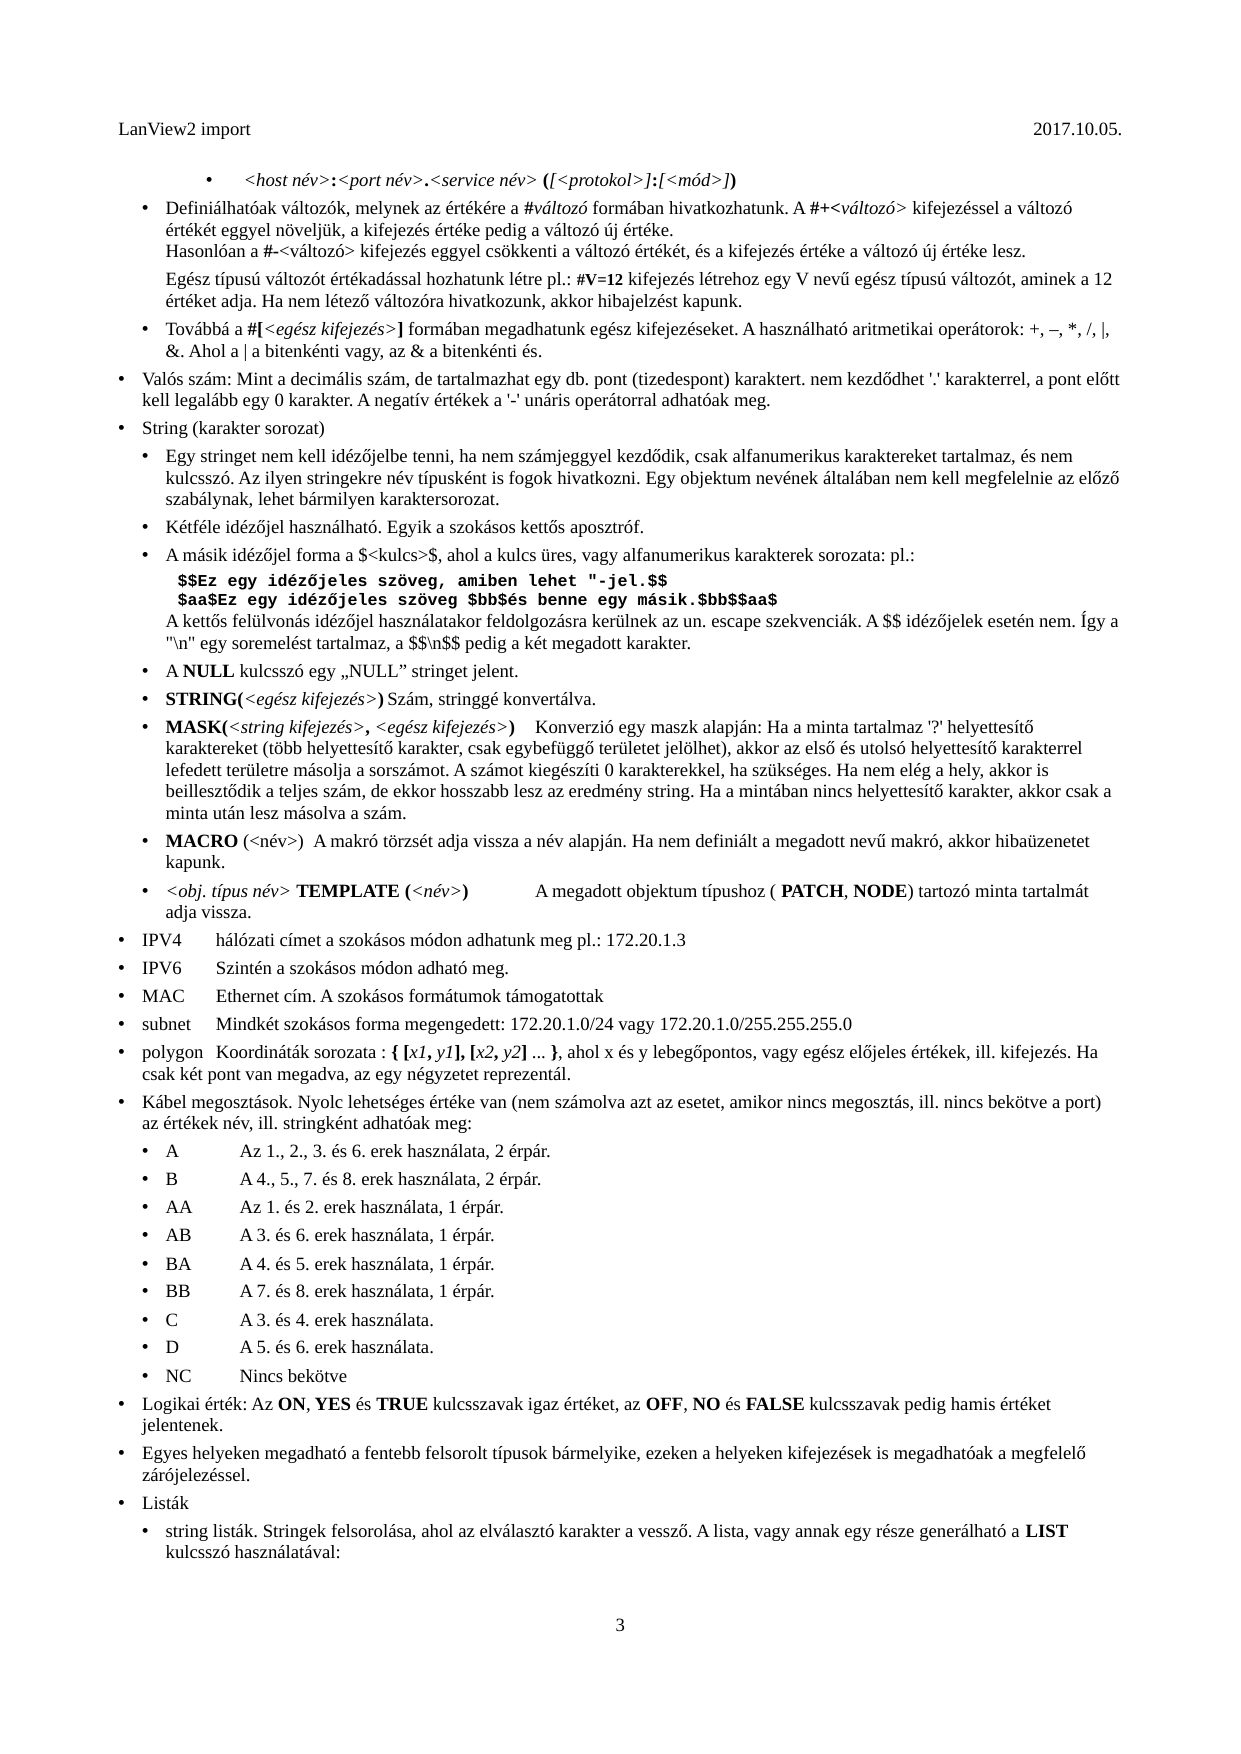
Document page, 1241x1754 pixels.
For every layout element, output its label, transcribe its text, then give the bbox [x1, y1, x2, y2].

list <host név>:<port név>.<service név> ([<protokol>]:[<mód>]) [206, 169, 1122, 191]
list A másik idézőjel forma a $<kulcs>$, ahol a kulcs üres, vagy alfanumerikus karakterek sorozata: pl.: [142, 544, 1122, 566]
list Valós szám: Mint a decimális szám, de tartalmazhat egy db. pont (tizedespont) karaktert. nem kezdődhet '.' karakterrel, a pont előtt kell legalább egy 0 karakter. A negatív értékek a '-' unáris operátorral adhatóak meg. [118, 367, 1122, 411]
list Egyes helyeken megadható a fentebb felsorolt típusok bármelyike, ezeken a helyeken kifejezések is megadhatóak a megfelelő zárójelezéssel. [118, 1442, 1122, 1485]
list AA Az 1. és 2. erek használata, 1 érpár. [142, 1196, 1122, 1218]
list Kétféle idézőjel használható. Egyik a szokásos kettős aposztróf. [142, 516, 1122, 538]
list A kettős felülvonás idézőjel használatakor feldolgozásra kerülnek az un. escape szekvenciák. A $$ idézőjelek esetén nem. Így a "\n" egy soremelést tartalmaz, a $$\n$$ pedig a két megadott karakter. [142, 610, 1122, 653]
list D A 5. és 6. erek használata. [142, 1336, 1122, 1358]
list STRING(<egész kifejezés>) Szám, stringgé konvertálva. [142, 688, 1122, 709]
list NC Nincs bekötve [142, 1364, 1122, 1386]
list Továbbá a #[<egész kifejezés>] formában megadhatunk egész kifejezéseket. A használható aritmetikai operátorok: +, –, *, /, |, &. Ahol a | a bitenkénti vagy, az & a bitenkénti és. [142, 318, 1122, 361]
list subnet Mindkét szokásos forma megengedett: 172.20.1.0/24 vagy 172.20.1.0/255.255.255.0 [118, 1013, 1122, 1035]
list A Az 1., 2., 3. és 6. erek használata, 2 érpár. [142, 1140, 1122, 1162]
list Logikai érték: Az ON, YES és TRUE kulcsszavak igaz értéket, az OFF, NO és FALSE kulcsszavak pedig hamis értéket jelentenek. [118, 1392, 1122, 1436]
list String (karakter sorozat) [118, 417, 1122, 439]
list MACRO (<név>) A makró törzsét adja vissza a név alapján. Ha nem definiált a megadott nevű makró, akkor hibaüzenetet kapunk. [142, 830, 1122, 873]
list BA A 4. és 5. erek használata, 1 érpár. [142, 1252, 1122, 1274]
list BB A 7. és 8. erek használata, 1 érpár. [142, 1280, 1122, 1302]
text $aa$Ez egy idézőjeles szöveg $bb$és benne egy másik.$bb$$aa$ [177, 591, 1122, 610]
list AB A 3. és 6. erek használata, 1 érpár. [142, 1224, 1122, 1246]
list IPV4 hálózati címet a szokásos módon adhatunk meg pl.: 172.20.1.3 [118, 929, 1122, 951]
list A NULL kulcsszó egy „NULL” stringet jelent. [142, 659, 1122, 681]
list string listák. Stringek felsorolása, ahol az elválasztó karakter a vessző. A lista, vagy annak egy része generálható a LIST kulcsszó használatával: [142, 1520, 1122, 1563]
list Egy stringet nem kell idézőjelbe tenni, ha nem számjeggyel kezdődik, csak alfanumerikus karaktereket tartalmaz, és nem kulcsszó. Az ilyen stringekre név típusként is fogok hivatkozni. Egy objektum nevének általában nem kell megfelelnie az előző szabálynak, lehet bármilyen karaktersorozat. [142, 445, 1122, 510]
list C A 3. és 4. erek használata. [142, 1308, 1122, 1330]
list MASK(<string kifejezés>, <egész kifejezés>) Konverzió egy maszk alapján: Ha a minta tartalmaz '?' helyettesítő karaktereket (több helyettesítő karakter, csak egybefüggő területet jelölhet), akkor az első és utolsó helyettesítő karakterrel lefedett területre másolja a sorszámot. A számot kiegészíti 0 karakterekkel, ha szükséges. Ha nem elég a hely, akkor is beillesztődik a teljes szám, de ekkor hosszabb lesz az eredmény string. Ha a mintában nincs helyettesítő karakter, akkor csak a minta után lesz másolva a szám. [142, 716, 1122, 823]
list Definiálhatóak változók, melynek az értékére a #változó formában hivatkozhatunk. A #+<változó> kifejezéssel a változó értékét eggyel növeljük, a kifejezés értéke pedig a változó új értéke. Hasonlóan a #-<változó> kifejezés eggyel csökkenti a változó értékét, és a kifejezés értéke a változó új értéke lesz. [142, 197, 1122, 262]
list Listák [118, 1492, 1122, 1513]
list MAC Ethernet cím. A szokásos formátumok támogatottak [118, 985, 1122, 1007]
list polygon Koordináták sorozata : { [x1, y1], [x2, y2] ... }, ahol x és y lebegőpontos, vagy egész előjeles értékek, ill. kifejezés. Ha csak két pont van megadva, az egy négyzetet reprezentál. [118, 1041, 1122, 1084]
list Kábel megosztások. Nyolc lehetséges értéke van (nem számolva azt az esetet, amikor nincs megosztás, ill. nincs bekötve a port) az értékek név, ill. stringként adhatóak meg: [118, 1091, 1122, 1134]
text $$Ez egy idézőjeles szöveg, amiben lehet "-jel.$$ [177, 572, 1122, 591]
list Egész típusú változót értékadással hozhatunk létre pl.: #V=12 kifejezés létrehoz egy V nevű egész típusú változót, aminek a 12 értéket adja. Ha nem létező változóra hivatkozunk, akkor hibajelzést kapunk. [142, 268, 1122, 311]
list <obj. típus név> TEMPLATE (<név>) A megadott objektum típushoz ( PATCH, NODE) tartozó minta tartalmát adja vissza. [142, 879, 1122, 923]
list IPV6 Szintén a szokásos módon adható meg. [118, 957, 1122, 979]
list B A 4., 5., 7. és 8. erek használata, 2 érpár. [142, 1168, 1122, 1190]
